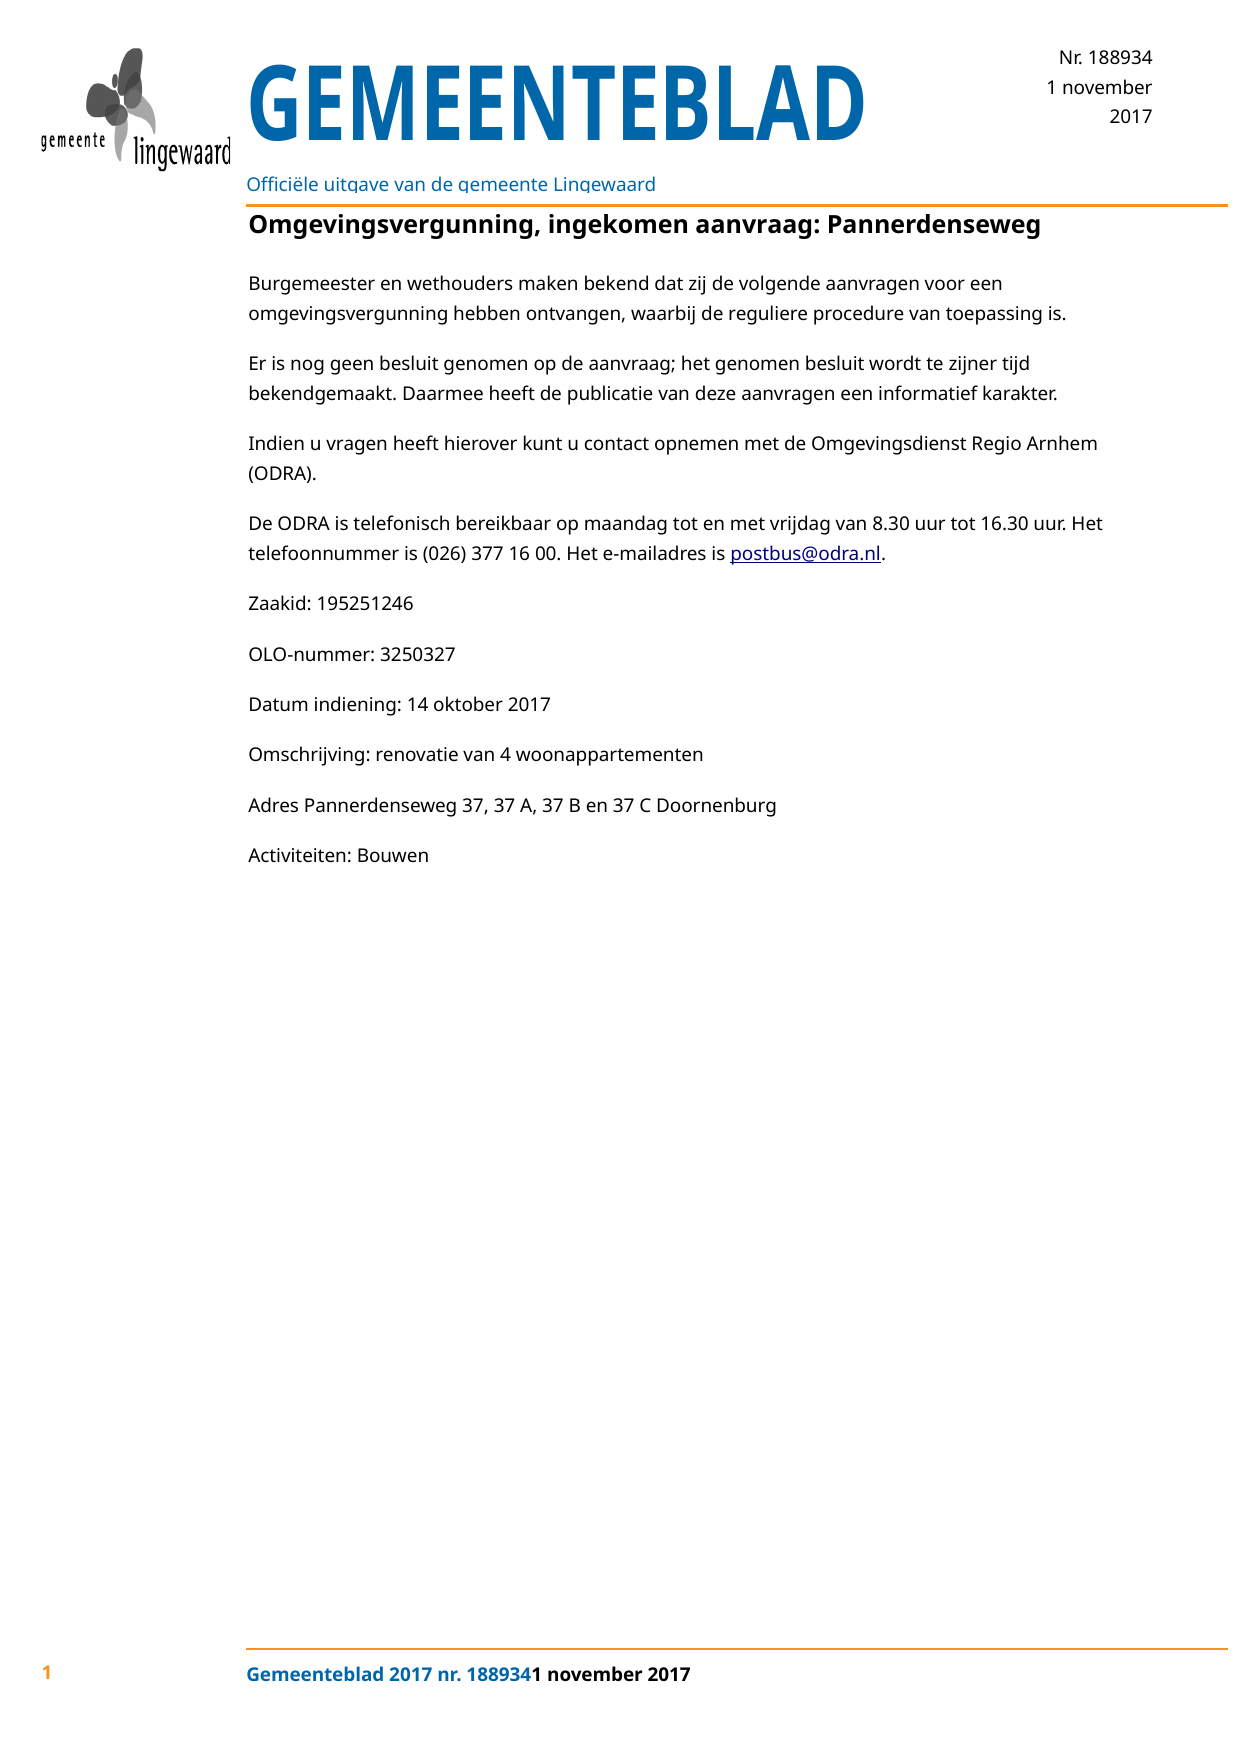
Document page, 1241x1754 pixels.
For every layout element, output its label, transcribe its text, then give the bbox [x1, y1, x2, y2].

text Adres Pannerdenseweg 37, 37 A, 37 B en 37 C Doornenburg [248, 792, 1152, 818]
text De ODRA is telefonisch bereikbaar op maandag tot en met vrijdag van 8.30 uur tot 16.30 uur. Het telefoonnummer is (026) 377 16 00. Het e-mailadres is postbus@odra.nl. [248, 510, 1152, 566]
text Burgemeester en wethouders maken bekend dat zij de volgende aanvragen voor een omgevingsvergunning hebben ontvangen, waarbij de reguliere procedure van toepassing is. [248, 270, 1152, 326]
text OLO-nummer: 3250327 [248, 641, 1152, 666]
text Indien u vragen heeft hierover kunt u contact opnemen met de Omgevingsdienst Regio Arnhem (ODRA). [248, 430, 1152, 486]
text Datum indiening: 14 oktober 2017 [248, 691, 1152, 717]
text Er is nog geen besluit genomen op de aanvraag; het genomen besluit wordt te zijner tijd bekendgemaakt. Daarmee heeft de publicatie van deze aanvragen een informatief karakter. [248, 350, 1152, 406]
picture [41, 47, 231, 172]
text Activiteiten: Bouwen [248, 842, 1152, 868]
text Omschrijving: renovatie van 4 woonappartementen [248, 742, 1152, 767]
text Omgevingsvergunning, ingekomen aanvraag: Pannerdenseweg [248, 207, 1152, 241]
text Zaakid: 195251246 [248, 590, 1152, 616]
